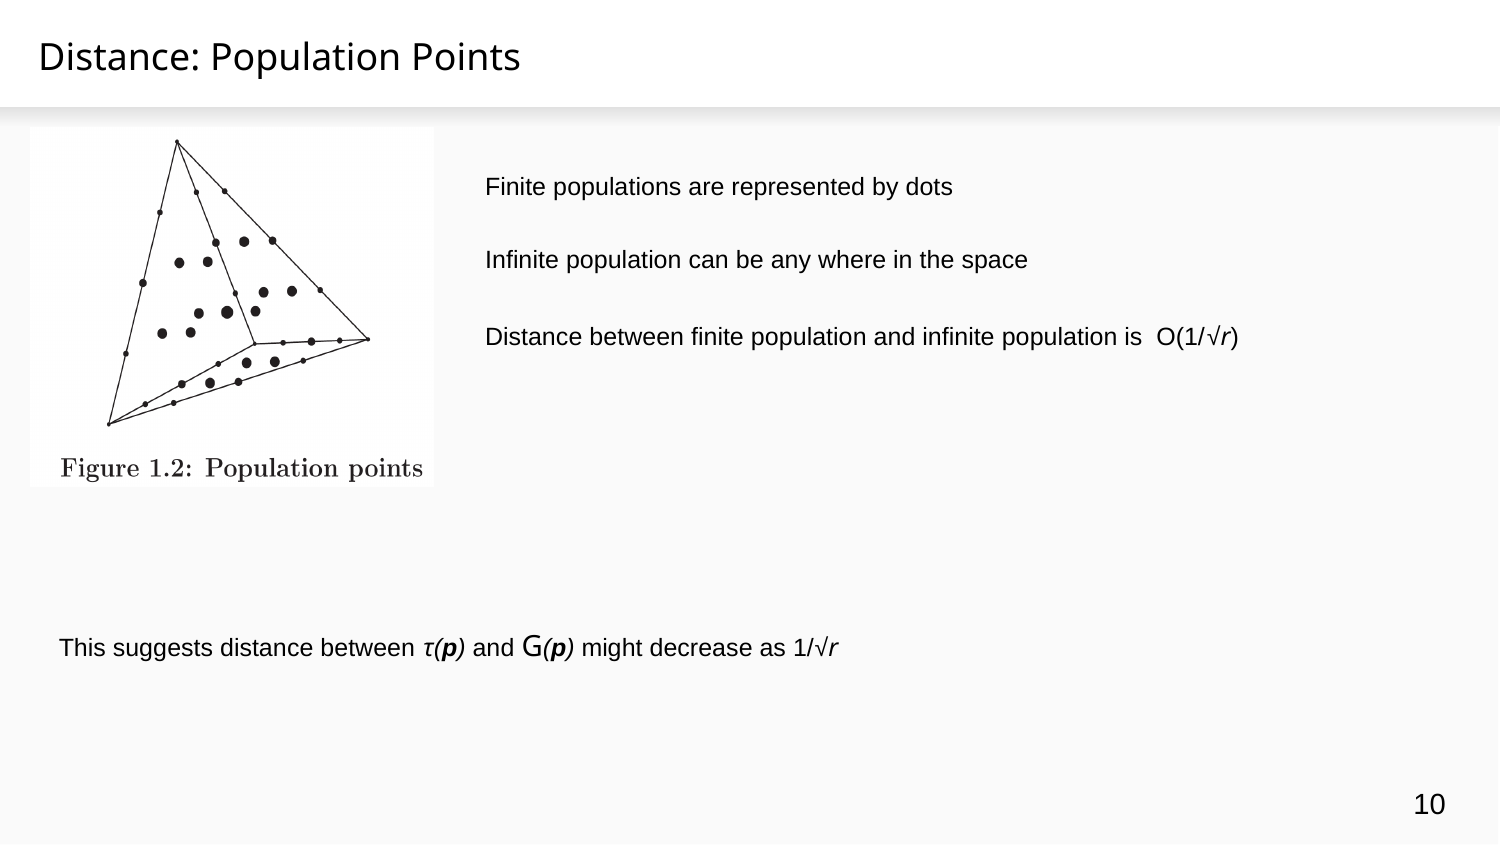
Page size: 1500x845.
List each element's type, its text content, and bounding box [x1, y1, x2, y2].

title Distance: Population Points [38, 6, 1486, 106]
text_box This suggests distance between τ(p) and G(p) might decrease as 1/√r [8, 617, 951, 672]
picture [30, 127, 434, 487]
text_box Finite populations are represented by dots Infinite population can be any where in the space Distance between finite population and infinite population is O(1/√r) [435, 165, 1288, 388]
